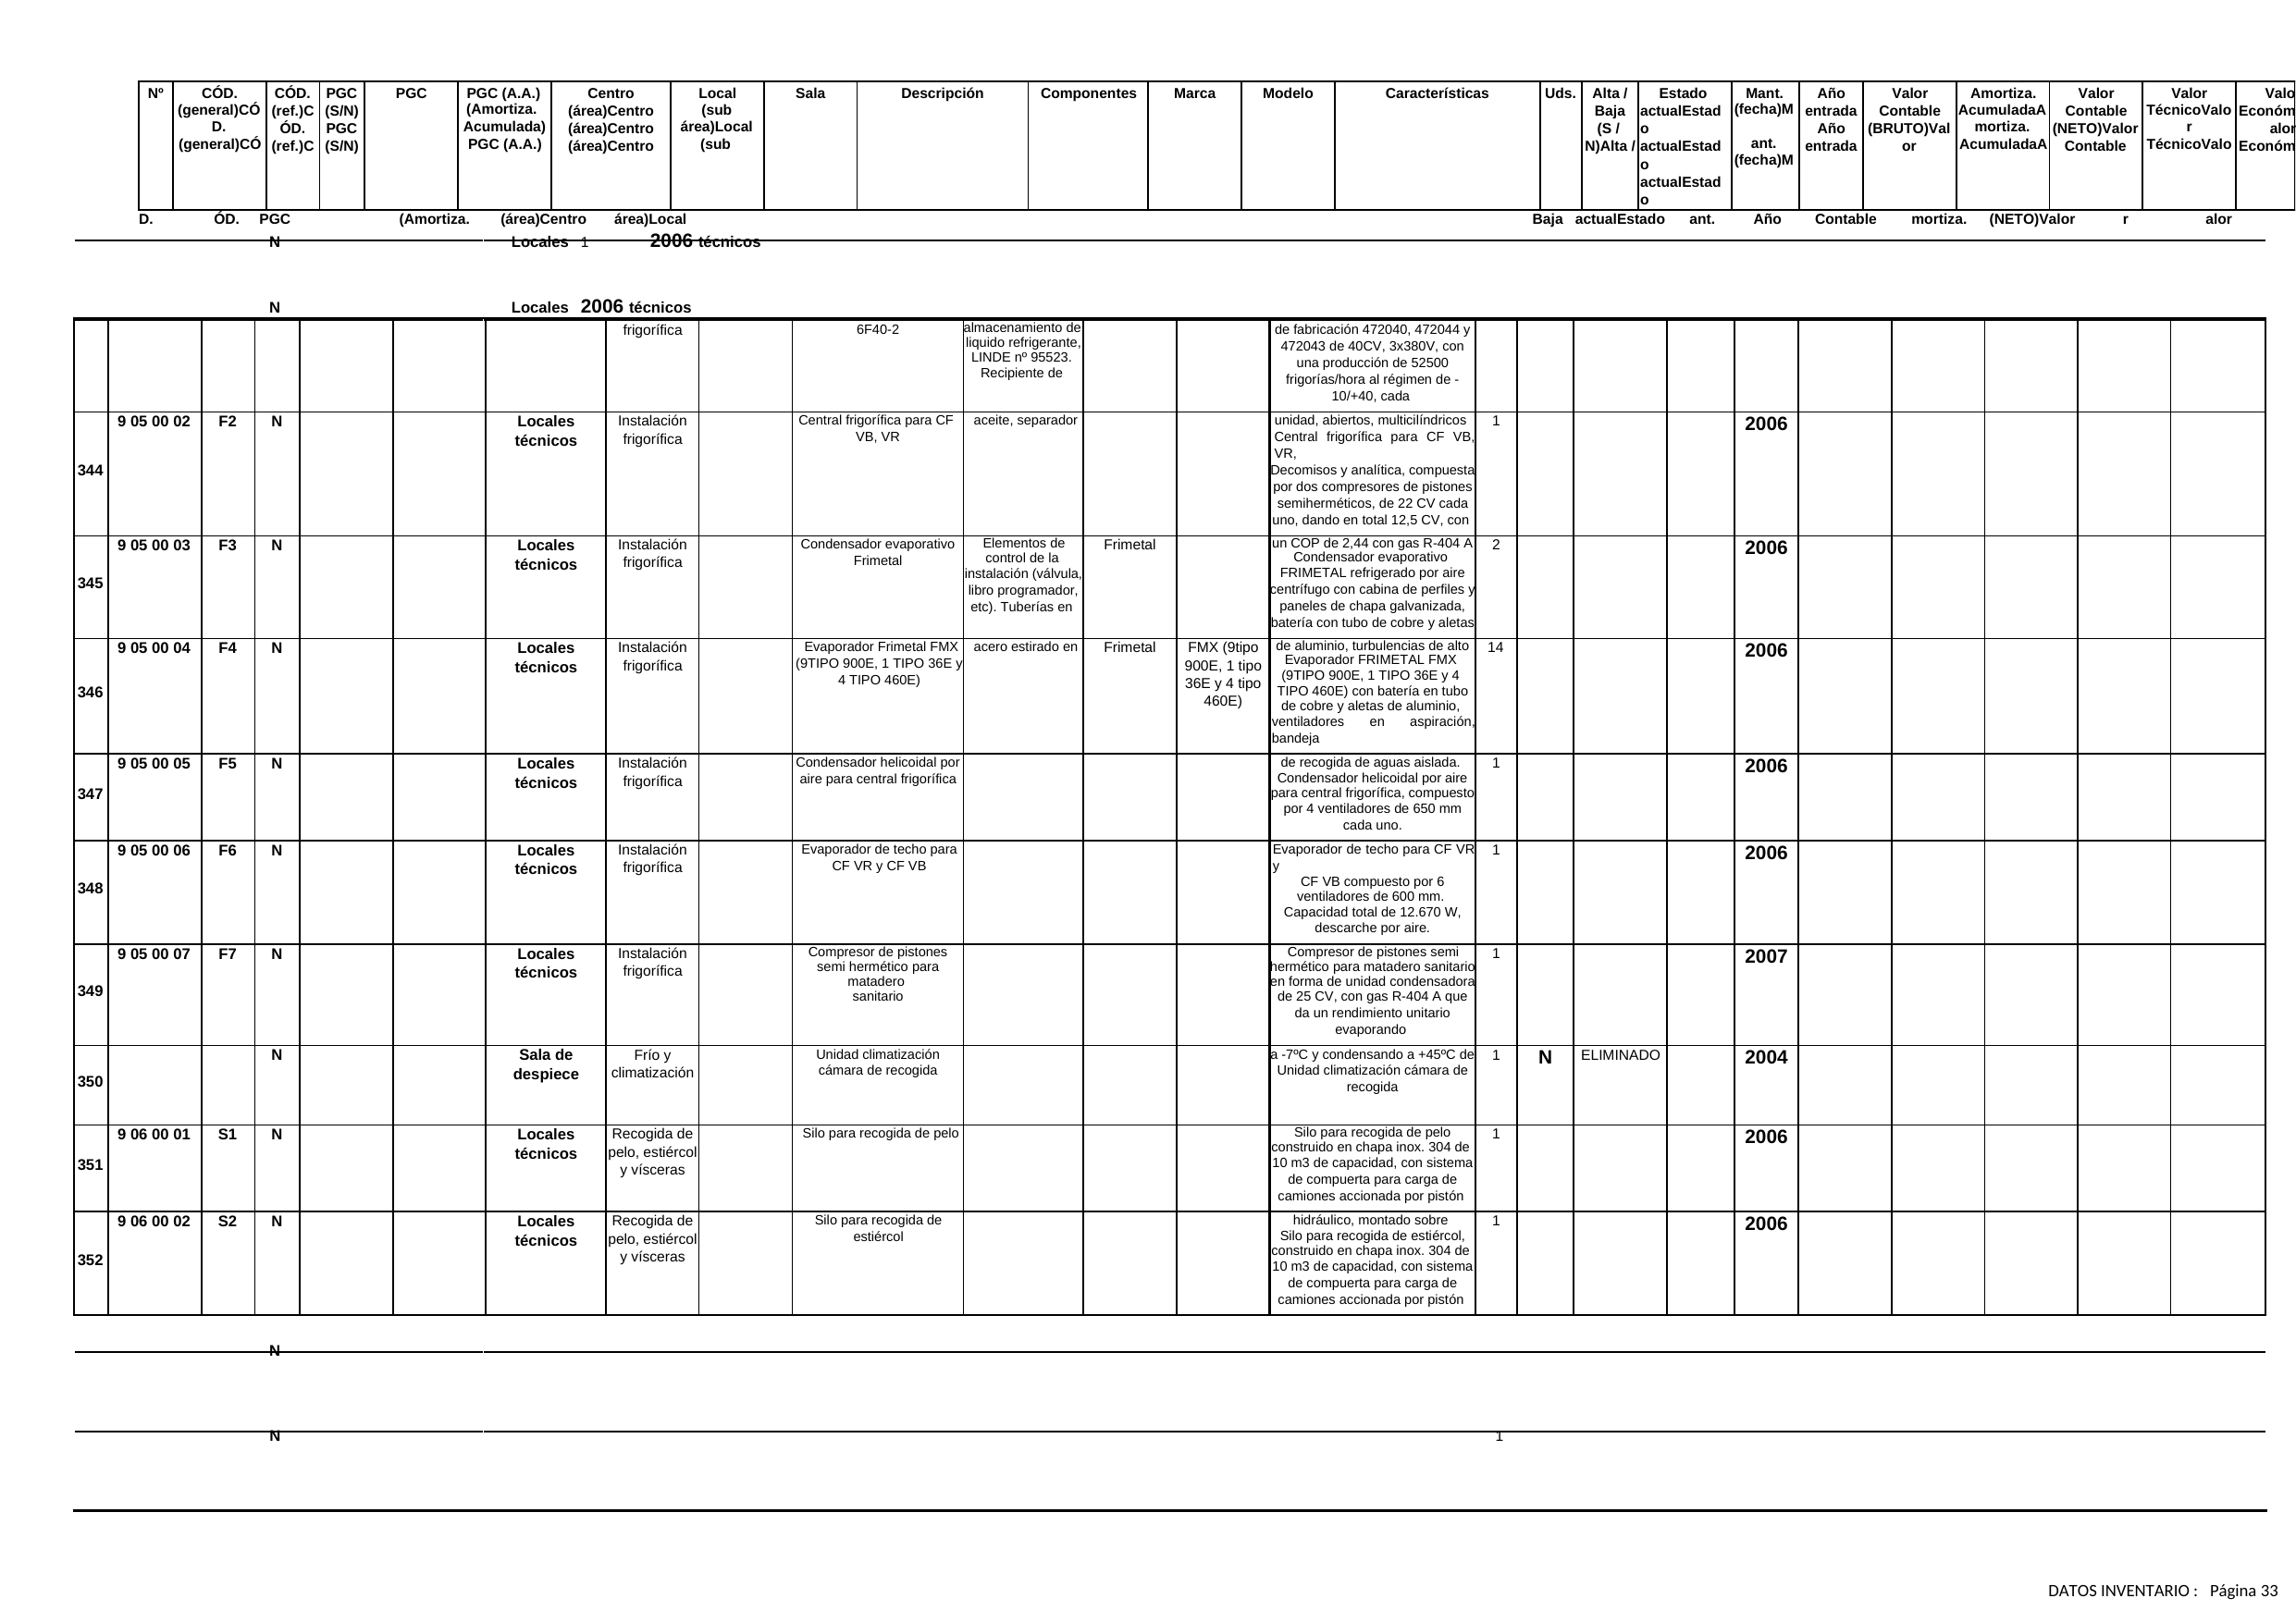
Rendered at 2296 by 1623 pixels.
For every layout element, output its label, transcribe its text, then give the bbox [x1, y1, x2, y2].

table_cell [1893, 536, 1984, 637]
table_cell Instalación frigorífica [607, 755, 698, 840]
table_cell 9 05 00 03 [109, 536, 201, 637]
table_cell [301, 945, 392, 1045]
table_cell Unidad climatización cámara de recogida [793, 1046, 963, 1125]
table_cell unidad, abiertos, multicilíndricos Central frigorífica para CF VB, VR, Decomisos y analítica, compuesta por dos compresores de pistones semiherméticos, de 22 CV cada uno, dando en total 12,5 CV, con [1271, 412, 1475, 535]
table_cell Silo para recogida de pelo [793, 1125, 963, 1211]
table_cell [1668, 639, 1734, 753]
table_cell 345 [75, 536, 107, 637]
table_cell [2079, 842, 2170, 943]
table_cell [301, 755, 392, 840]
table_cell a -7ºC y condensando a +45ºC de Unidad climatización cámara de recogida [1271, 1046, 1475, 1125]
table_cell [301, 1046, 392, 1125]
table_cell Recogida de pelo, estiércol y vísceras [607, 1125, 698, 1211]
table_cell N [255, 412, 299, 535]
table_cell [394, 536, 485, 637]
table_cell [301, 639, 392, 753]
table_cell [1518, 755, 1573, 840]
table_cell [394, 412, 485, 535]
table_cell [1518, 536, 1573, 637]
table_header [2079, 321, 2170, 411]
table_cell [109, 1046, 201, 1125]
table_header [301, 321, 392, 411]
table_cell [1518, 1212, 1573, 1314]
table_cell 9 05 00 07 [109, 945, 201, 1045]
table_header [1084, 321, 1176, 411]
table_cell 9 06 00 01 [109, 1125, 201, 1211]
table_cell [1799, 1046, 1891, 1125]
table_cell F4 [203, 639, 254, 753]
table_cell hidráulico, montado sobre Silo para recogida de estiércol, construido en chapa inox. 304 de 10 m3 de capacidad, con sistema de compuerta para carga de camiones accionada por pistón [1271, 1212, 1475, 1314]
table_cell Locales técnicos [487, 1125, 605, 1211]
table_cell Locales técnicos [487, 842, 605, 943]
table_cell 348 [75, 842, 107, 943]
table_cell N [255, 1212, 299, 1314]
table_header [1735, 321, 1797, 411]
table_cell un COP de 2,44 con gas R-404 A Condensador evaporativo FRIMETAL refrigerado por aire centrífugo con cabina de perfiles y paneles de chapa galvanizada, batería con tubo de cobre y aletas [1271, 536, 1475, 637]
table_cell 2006 [1735, 1212, 1797, 1314]
table_cell F6 [203, 842, 254, 943]
table_cell [2079, 639, 2170, 753]
table_header [2171, 321, 2265, 411]
table_cell [394, 945, 485, 1045]
table_cell Sala de despiece [487, 1046, 605, 1125]
table_header [699, 321, 792, 411]
table_cell [1668, 945, 1734, 1045]
table_cell Locales técnicos [487, 755, 605, 840]
table_cell [964, 1046, 1082, 1125]
table_cell F7 [203, 945, 254, 1045]
table_cell [1893, 842, 1984, 943]
table_cell [1893, 945, 1984, 1045]
table_cell Instalación frigorífica [607, 945, 698, 1045]
table_cell [1799, 536, 1891, 637]
table_cell [1668, 755, 1734, 840]
table_cell [394, 755, 485, 840]
table_cell Evaporador Frimetal FMX (9TIPO 900E, 1 TIPO 36E y 4 TIPO 460E) [793, 639, 963, 753]
table_cell 349 [75, 945, 107, 1045]
table_cell 2007 [1735, 945, 1797, 1045]
table_cell 9 05 00 04 [109, 639, 201, 753]
table_cell 14 [1476, 639, 1516, 753]
table_cell Frimetal [1084, 639, 1176, 753]
table_cell [1574, 412, 1666, 535]
table_cell N [255, 639, 299, 753]
table_header de fabricación 472040, 472044 y 472043 de 40CV, 3x380V, con una producción de 52500 frigorías/hora al régimen de -10/+40, cada [1271, 321, 1475, 411]
table_header [75, 321, 107, 411]
table_cell Evaporador de techo para CF VR y CF VB compuesto por 6 ventiladores de 600 mm. Capacidad total de 12.670 W, descarche por aire. [1271, 842, 1475, 943]
table_cell [1574, 755, 1666, 840]
table_cell 2006 [1735, 639, 1797, 753]
table_cell [699, 945, 792, 1045]
table_header 6F40-2 [793, 321, 963, 411]
table_cell [1084, 1046, 1176, 1125]
table_cell [1178, 412, 1268, 535]
table_header [1476, 321, 1516, 411]
table_cell Locales técnicos [487, 412, 605, 535]
table_header [487, 321, 605, 411]
table_cell [1178, 1046, 1268, 1125]
table_cell [1084, 945, 1176, 1045]
table_cell [1574, 1125, 1666, 1211]
table_cell [1799, 639, 1891, 753]
table_cell [2171, 945, 2265, 1045]
table_cell [2171, 755, 2265, 840]
table_cell [1084, 412, 1176, 535]
table_header [1668, 321, 1734, 411]
table_cell ELIMINADO [1574, 1046, 1666, 1125]
table_cell [1574, 945, 1666, 1045]
table_cell [394, 1046, 485, 1125]
table_cell N [255, 1046, 299, 1125]
table_cell [394, 1212, 485, 1314]
table_cell [1985, 755, 2077, 840]
table_cell [1178, 945, 1268, 1045]
table_cell 1 [1476, 842, 1516, 943]
table_cell FMX (9tipo 900E, 1 tipo 36E y 4 tipo 460E) [1178, 639, 1268, 753]
table_cell 352 [75, 1212, 107, 1314]
table_cell 344 [75, 412, 107, 535]
table_cell Locales técnicos [487, 639, 605, 753]
table_header [1178, 321, 1268, 411]
table_cell 1 [1476, 1046, 1516, 1125]
table_cell [301, 1212, 392, 1314]
table_cell [2171, 1212, 2265, 1314]
table_cell [2079, 1046, 2170, 1125]
table_cell [1668, 536, 1734, 637]
table_cell 1 [1476, 945, 1516, 1045]
table_cell N [255, 842, 299, 943]
table_cell [699, 536, 792, 637]
table_cell [1893, 639, 1984, 753]
table_cell aceite, separador [964, 412, 1082, 535]
table_cell [1574, 1212, 1666, 1314]
table_cell Instalación frigorífica [607, 412, 698, 535]
table_cell [301, 536, 392, 637]
table_cell [1178, 755, 1268, 840]
table_header [203, 321, 254, 411]
table_cell [394, 1125, 485, 1211]
table_header almacenamiento de liquido refrigerante, LINDE nº 95523. Recipiente de [964, 321, 1082, 411]
table_header [1985, 321, 2077, 411]
table_cell [1518, 412, 1573, 535]
table_header [109, 321, 201, 411]
table_cell [1985, 1046, 2077, 1125]
table_cell [394, 842, 485, 943]
table_cell [699, 639, 792, 753]
table_cell [2171, 536, 2265, 637]
table_cell Instalación frigorífica [607, 536, 698, 637]
table_cell Locales técnicos [487, 1212, 605, 1314]
table_cell 346 [75, 639, 107, 753]
table_cell 1 [1476, 1125, 1516, 1211]
table_cell [1668, 842, 1734, 943]
table_cell [301, 1125, 392, 1211]
table_cell [1985, 1125, 2077, 1211]
table_header [1574, 321, 1666, 411]
table_cell 2006 [1735, 755, 1797, 840]
table_cell [2079, 1125, 2170, 1211]
table_cell [1668, 1125, 1734, 1211]
table_cell [964, 1212, 1082, 1314]
table_cell N [255, 1125, 299, 1211]
table_cell Silo para recogida de estiércol [793, 1212, 963, 1314]
table_cell Central frigorífica para CF VB, VR [793, 412, 963, 535]
table_cell 2006 [1735, 536, 1797, 637]
table_cell 9 05 00 06 [109, 842, 201, 943]
table_header [394, 319, 485, 411]
table_cell [1178, 536, 1268, 637]
table_cell 1 [1476, 1212, 1516, 1314]
table_cell [699, 412, 792, 535]
table_cell [301, 842, 392, 943]
table_cell [1893, 412, 1984, 535]
table_cell Locales técnicos [487, 536, 605, 637]
table_cell Recogida de pelo, estiércol y vísceras [607, 1212, 698, 1314]
table_cell acero estirado en [964, 639, 1082, 753]
table_cell 2006 [1735, 842, 1797, 943]
table_cell [1084, 1125, 1176, 1211]
table_cell [1084, 842, 1176, 943]
table_cell Instalación frigorífica [607, 842, 698, 943]
table_cell S1 [203, 1125, 254, 1211]
table_cell Elementos de control de la instalación (válvula, libro programador, etc). Tuberías en [964, 536, 1082, 637]
table_cell N [1518, 1046, 1573, 1125]
table_cell [699, 1046, 792, 1125]
table_cell S2 [203, 1212, 254, 1314]
table_cell [699, 842, 792, 943]
table_cell 351 [75, 1125, 107, 1211]
table_cell [1799, 1125, 1891, 1211]
table_cell [2079, 945, 2170, 1045]
table_cell Condensador helicoidal por aire para central frigorífica [793, 755, 963, 840]
table_cell [699, 755, 792, 840]
table_cell [1799, 945, 1891, 1045]
table_cell [1893, 755, 1984, 840]
table_cell N [255, 536, 299, 637]
table_cell [1893, 1046, 1984, 1125]
table_cell [1985, 536, 2077, 637]
table_cell [2079, 536, 2170, 637]
table_cell F2 [203, 412, 254, 535]
table_cell [1668, 1212, 1734, 1314]
table_cell [1518, 1125, 1573, 1211]
table_cell [1985, 412, 2077, 535]
table_header [1893, 321, 1984, 411]
table_cell [1985, 945, 2077, 1045]
table_cell 9 06 00 02 [109, 1212, 201, 1314]
table_cell [301, 412, 392, 535]
table_cell [1893, 1212, 1984, 1314]
table_cell N [255, 945, 299, 1045]
table_cell [1518, 842, 1573, 943]
table_cell Locales técnicos [487, 945, 605, 1045]
table_cell [1518, 945, 1573, 1045]
table_cell [1574, 639, 1666, 753]
table_cell [1178, 842, 1268, 943]
table_cell 2006 [1735, 412, 1797, 535]
table_cell [1574, 842, 1666, 943]
table_cell [2171, 412, 2265, 535]
table_cell [1799, 1212, 1891, 1314]
table_cell [2171, 842, 2265, 943]
table_cell [2079, 1212, 2170, 1314]
table_cell 1 [1476, 755, 1516, 840]
table_cell de aluminio, turbulencias de alto Evaporador FRIMETAL FMX (9TIPO 900E, 1 TIPO 36E y 4 TIPO 460E) con batería en tubo de cobre y aletas de aluminio, ventiladores en aspiración, bandeja [1271, 639, 1475, 753]
table_header [1518, 321, 1573, 411]
table_cell [964, 1125, 1082, 1211]
table_cell [1799, 842, 1891, 943]
table_cell 350 [75, 1046, 107, 1125]
table_cell [203, 1046, 254, 1125]
table_cell 347 [75, 755, 107, 840]
table_cell [699, 1212, 792, 1314]
table_cell F5 [203, 755, 254, 840]
table_cell [2079, 755, 2170, 840]
table_cell 9 05 00 02 [109, 412, 201, 535]
table_cell [394, 639, 485, 753]
table_cell [1178, 1212, 1268, 1314]
table_cell 2004 [1735, 1046, 1797, 1125]
table_cell [1893, 1125, 1984, 1211]
table_cell [1084, 1212, 1176, 1314]
table_cell Condensador evaporativo Frimetal [793, 536, 963, 637]
table_cell [2171, 1125, 2265, 1211]
table_cell [1985, 639, 2077, 753]
table_cell [1574, 536, 1666, 637]
table_cell Instalación frigorífica [607, 639, 698, 753]
table_cell 2 [1476, 536, 1516, 637]
table_cell [2171, 1046, 2265, 1125]
table_cell [1985, 1212, 2077, 1314]
table_cell Evaporador de techo para CF VR y CF VB [793, 842, 963, 943]
table_cell 2006 [1735, 1125, 1797, 1211]
table_cell Frimetal [1084, 536, 1176, 637]
table_header frigorífica [607, 321, 698, 411]
table_cell Frío y climatización [607, 1046, 698, 1125]
table_cell [964, 945, 1082, 1045]
table_cell [1178, 1125, 1268, 1211]
table_cell F3 [203, 536, 254, 637]
table_cell [1799, 755, 1891, 840]
table_cell Silo para recogida de pelo construido en chapa inox. 304 de 10 m3 de capacidad, con sistema de compuerta para carga de camiones accionada por pistón [1271, 1125, 1475, 1211]
table_cell [1985, 842, 2077, 943]
table_cell de recogida de aguas aislada. Condensador helicoidal por aire para central frigorífica, compuesto por 4 ventiladores de 650 mm cada uno. [1271, 755, 1475, 840]
table_header [1799, 321, 1891, 411]
table_cell [1668, 1046, 1734, 1125]
table_cell [699, 1125, 792, 1211]
table_cell [1518, 639, 1573, 753]
table_header [255, 321, 299, 411]
table_cell N [255, 755, 299, 840]
table_cell [2171, 639, 2265, 753]
table_cell [1799, 412, 1891, 535]
table_cell [1084, 755, 1176, 840]
table_cell [1668, 412, 1734, 535]
table_cell 1 [1476, 412, 1516, 535]
table_cell [2079, 412, 2170, 535]
table_cell [964, 755, 1082, 840]
table_cell Compresor de pistones semi hermético para matadero sanitario [793, 945, 963, 1045]
table_cell 9 05 00 05 [109, 755, 201, 840]
table_cell [964, 842, 1082, 943]
table_cell Compresor de pistones semi hermético para matadero sanitario en forma de unidad condensadora de 25 CV, con gas R-404 A que da un rendimiento unitario evaporando [1271, 945, 1475, 1045]
